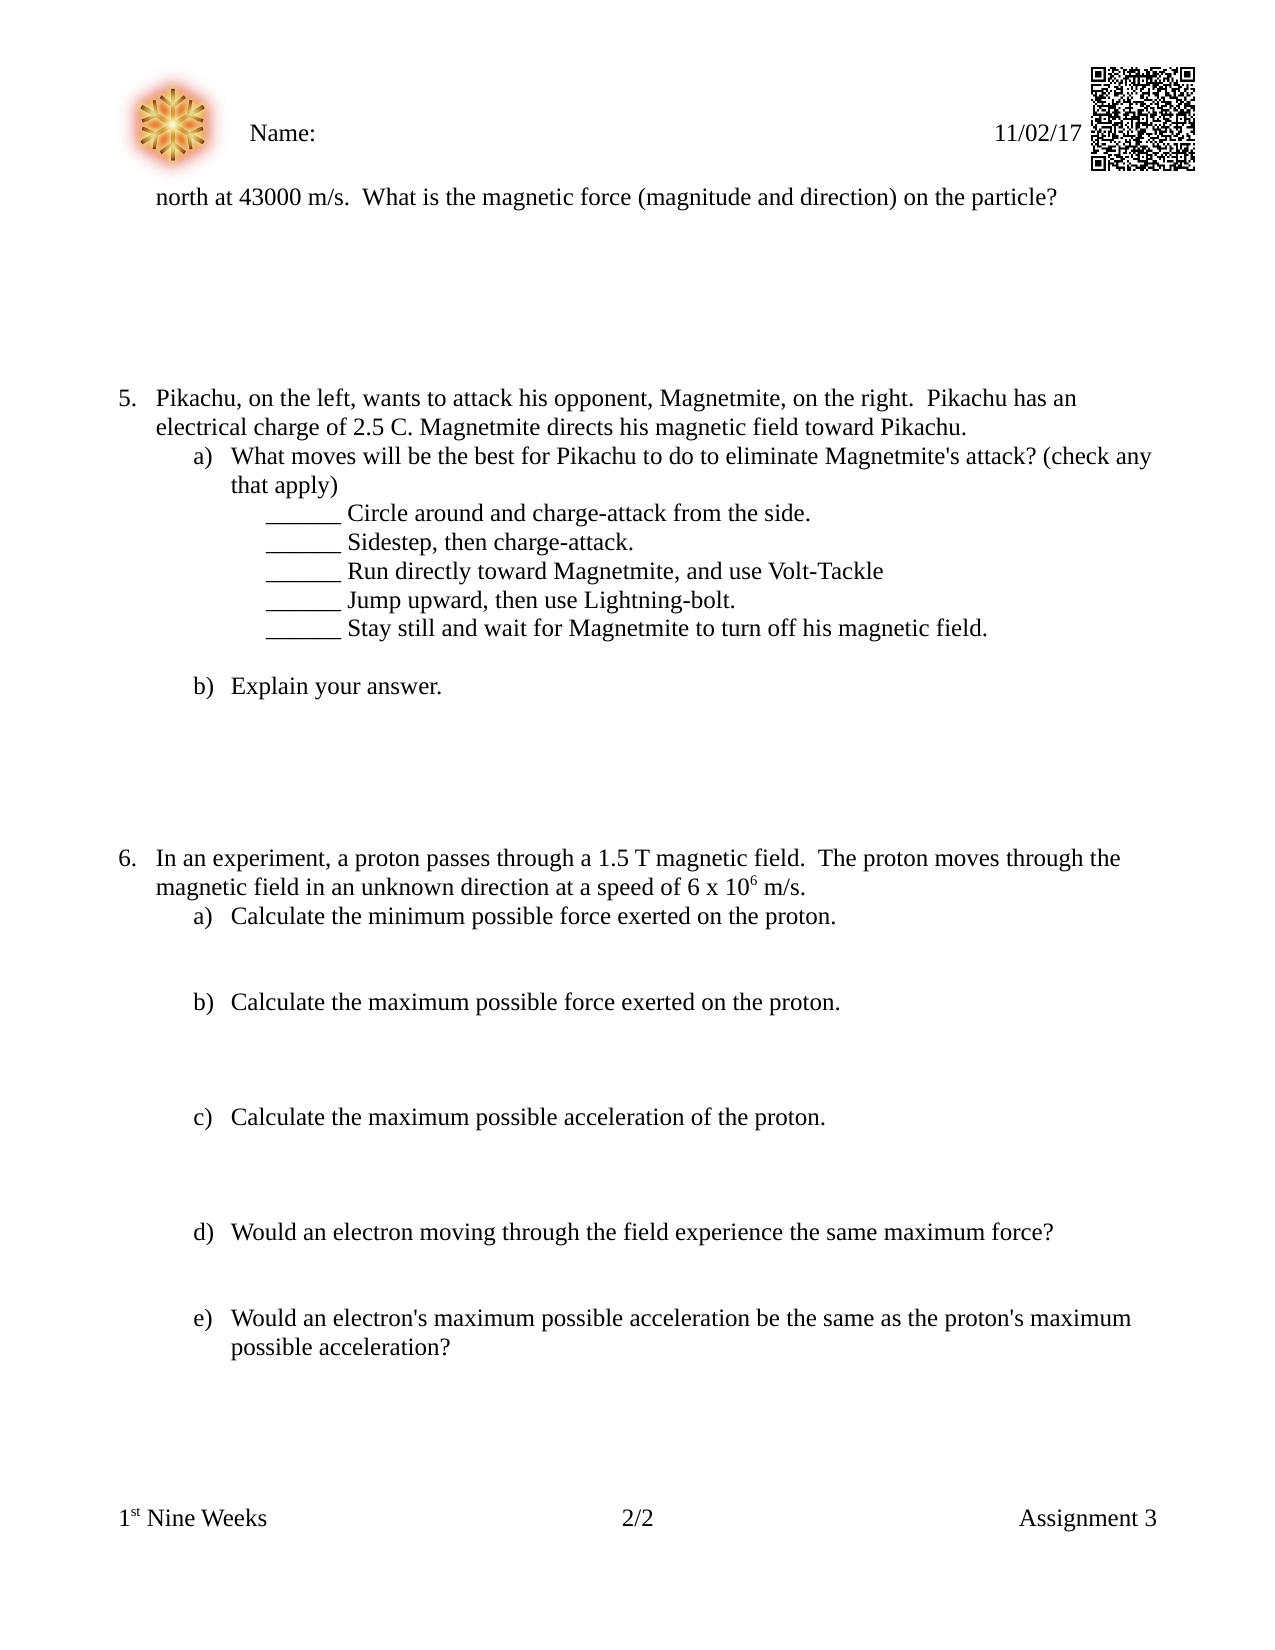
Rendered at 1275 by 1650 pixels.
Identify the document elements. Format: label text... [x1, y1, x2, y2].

list Calculate the maximum possible force exerted on the proton. [193, 987, 1157, 1016]
text ______ Jump upward, then use Lightning-bolt. [118, 585, 1157, 613]
text ______ Sidestep, then charge-attack. [118, 527, 1157, 556]
picture [116, 66, 229, 183]
list In an experiment, a proton passes through a 1.5 T magnetic field. The proton moves through the magnetic field in an unknown direction at a speed of 6 x 106 m/s. [118, 843, 1157, 901]
list Would an electron's maximum possible acceleration be the same as the proton's maximum possible acceleration? [193, 1303, 1157, 1361]
list Would an electron moving through the field experience the same maximum force? [193, 1217, 1157, 1246]
list north at 43000 m/s. What is the magnetic force (magnitude and direction) on the particle? [118, 176, 1157, 211]
picture [1082, 58, 1203, 179]
text ______ Stay still and wait for Magnetmite to turn off his magnetic field. [118, 613, 1157, 642]
list Calculate the maximum possible acceleration of the proton. [193, 1102, 1157, 1131]
text ______ Circle around and charge-attack from the side. [118, 498, 1157, 527]
list Explain your answer. [193, 671, 1157, 700]
text ______ Run directly toward Magnetmite, and use Volt-Tackle [118, 556, 1157, 585]
list Pikachu, on the left, wants to attack his opponent, Magnetmite, on the right. Pikachu has an electrical charge of 2.5 C. Magnetmite directs his magnetic field toward Pikachu. [118, 383, 1157, 441]
list Calculate the minimum possible force exerted on the proton. [193, 901, 1157, 930]
list What moves will be the best for Pikachu to do to eliminate Magnetmite's attack? (check any that apply) [193, 441, 1157, 498]
